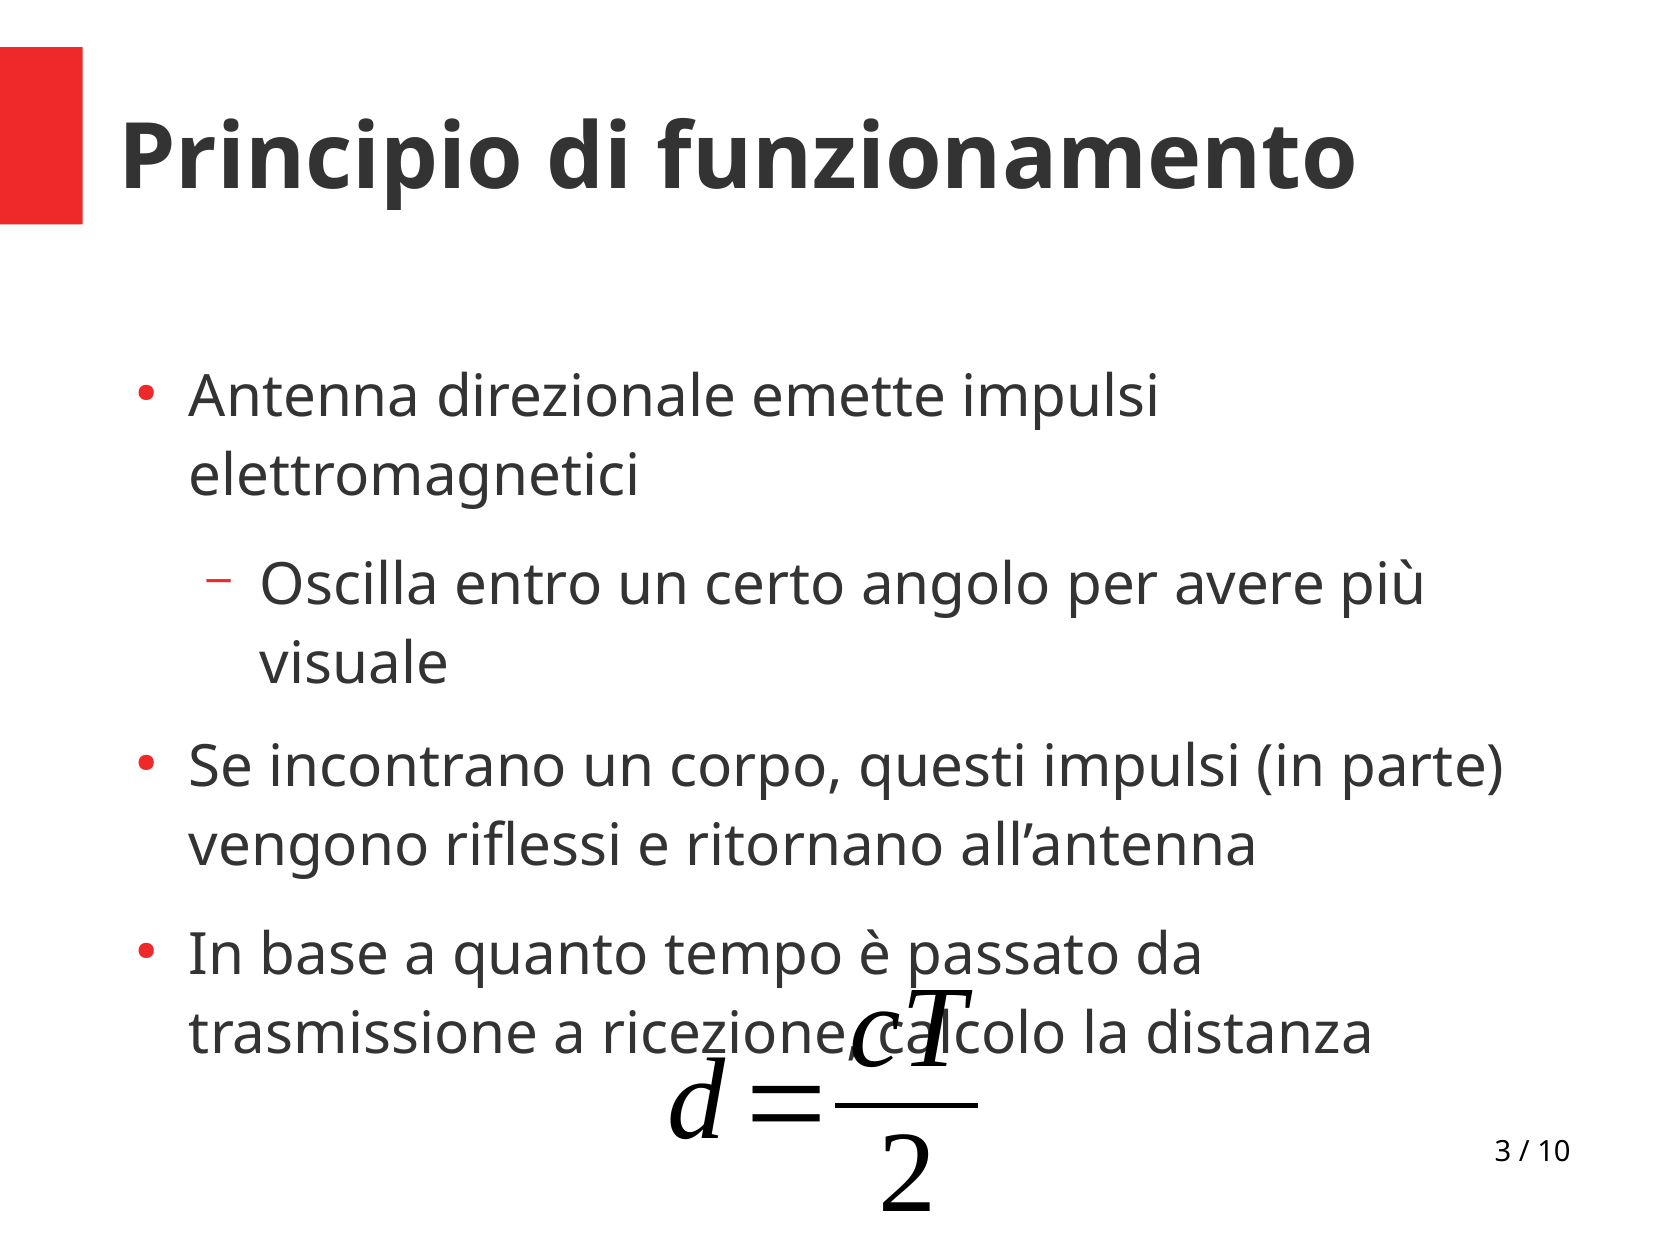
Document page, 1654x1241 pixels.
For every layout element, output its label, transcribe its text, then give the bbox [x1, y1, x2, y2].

chart [638, 964, 1015, 1241]
title Principio di funzionamento [118, 49, 1571, 257]
list Antenna direzionale emette impulsi elettromagnetici Oscilla entro un certo angolo per avere più visuale Se incontrano un corpo, questi impulsi (in parte) vengono riflessi e ritornano all’antenna In base a quanto tempo è passato da trasmissione a ricezione, calcolo la distanza [118, 354, 1536, 1074]
